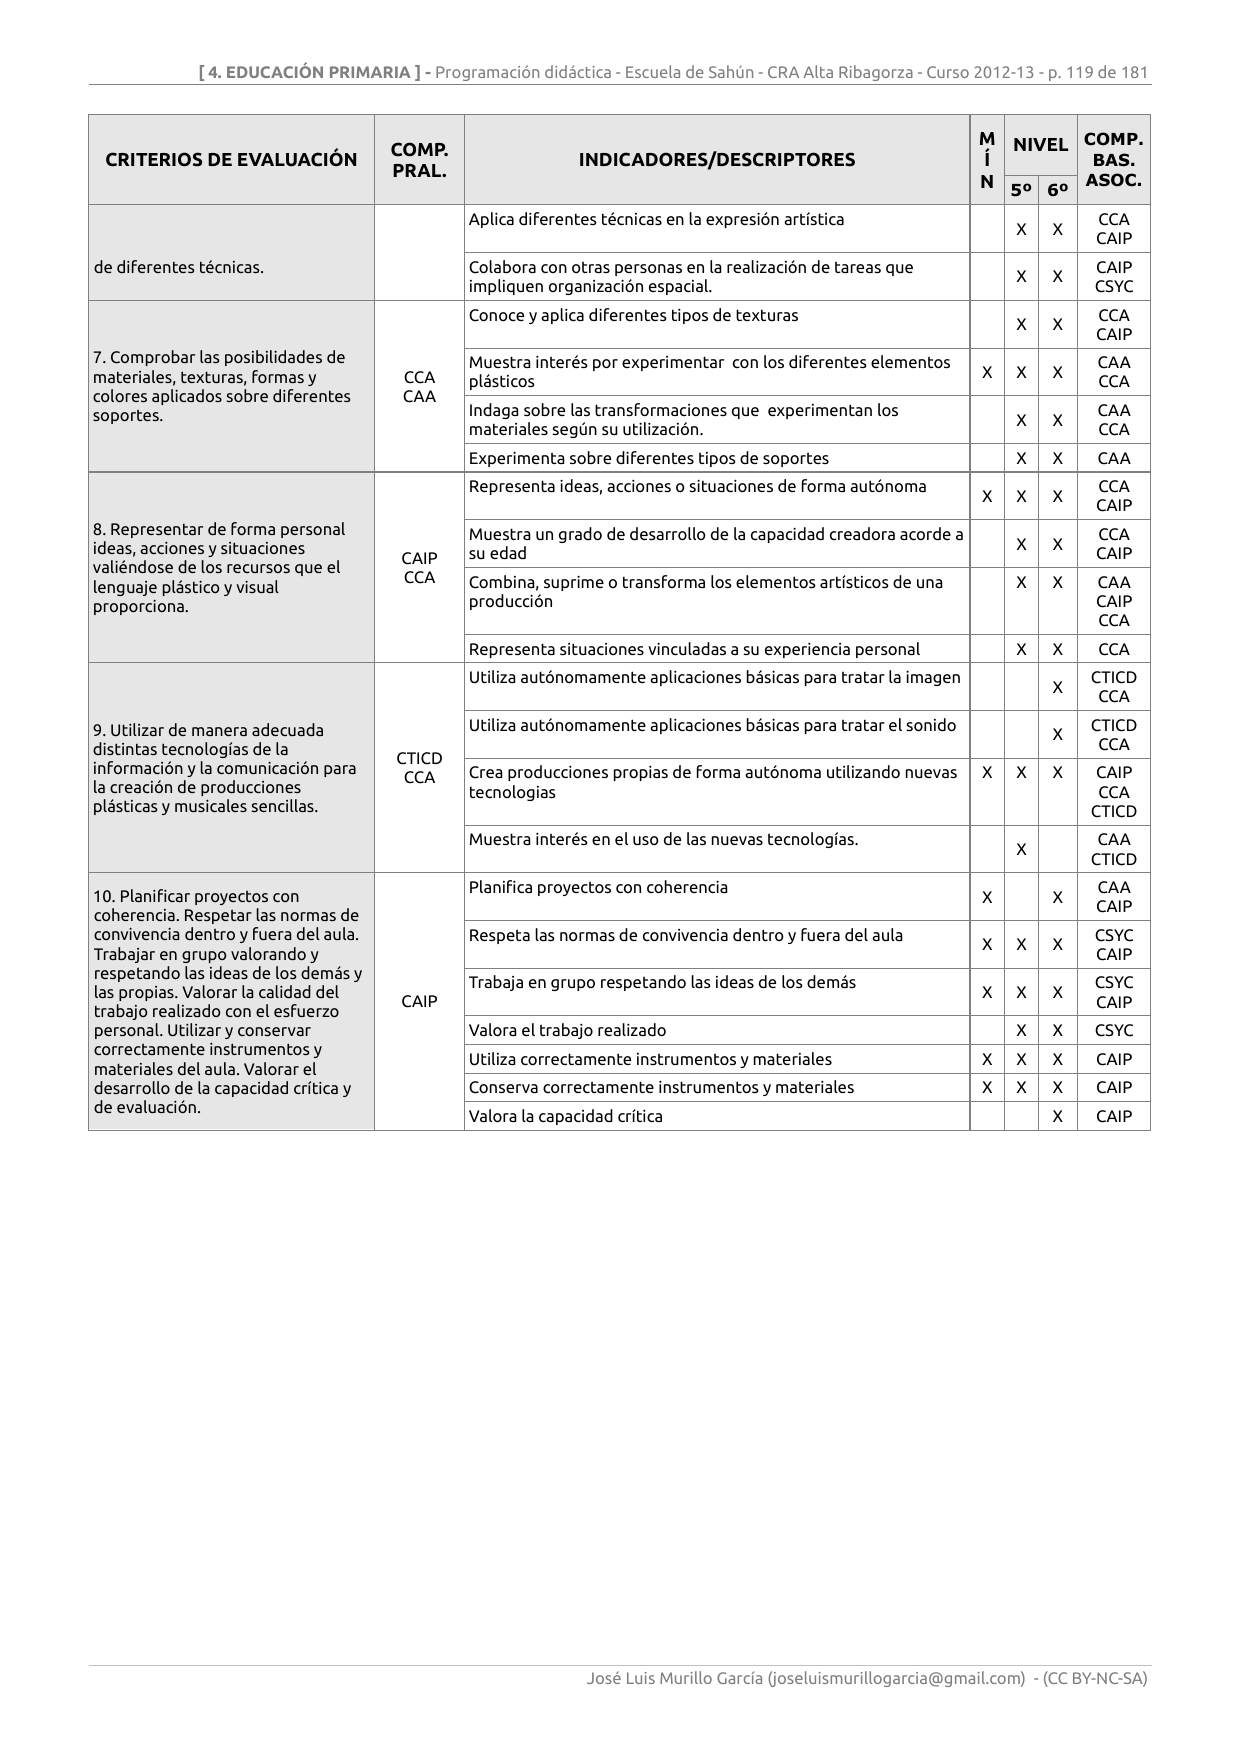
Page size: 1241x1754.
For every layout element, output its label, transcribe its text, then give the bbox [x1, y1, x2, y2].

table_cell Muestra interés por experimentar con los diferentes elementos plásticos [465, 349, 969, 395]
table_cell CCA CAIP [1078, 301, 1150, 347]
table_cell CCA [1078, 635, 1150, 662]
table_cell X [1005, 205, 1038, 252]
table_cell CAIP [375, 873, 464, 1129]
table_cell 9. Utilizar de manera adecuada distintas tecnologías de la información y la comunicación para la creación de producciones plásticas y musicales sencillas. [89, 663, 374, 872]
table_cell Respeta las normas de convivencia dentro y fuera del aula [465, 921, 969, 968]
table_cell 5º [1005, 176, 1038, 204]
table_cell Valora el trabajo realizado [465, 1016, 969, 1044]
table_cell X [1005, 1016, 1038, 1044]
table_cell Crea producciones propias de forma autónoma utilizando nuevas tecnologias [465, 759, 969, 824]
table_cell X [1039, 1045, 1077, 1072]
table_cell CAA CCA [1078, 349, 1150, 395]
table_cell Representa situaciones vinculadas a su experiencia personal [465, 635, 969, 662]
table_cell Utiliza autónomamente aplicaciones básicas para tratar el sonido [465, 711, 969, 758]
table_cell Conoce y aplica diferentes tipos de texturas [465, 301, 969, 347]
table_cell X [1005, 520, 1038, 567]
table_cell CCA CAA [375, 301, 464, 471]
table_cell CAIP CSYC [1078, 253, 1150, 300]
table_cell Utiliza correctamente instrumentos y materiales [465, 1045, 969, 1072]
table_cell [971, 826, 1004, 872]
table_cell X [971, 873, 1004, 920]
table_cell CCA CAIP [1078, 205, 1150, 252]
table_cell X [1005, 826, 1038, 872]
table_cell Planifica proyectos con coherencia [465, 873, 969, 920]
table_cell CAIP [1078, 1045, 1150, 1072]
table_header COMP. PRAL. [375, 115, 464, 204]
table_cell [971, 1102, 1004, 1129]
table_cell CAA CAIP [1078, 873, 1150, 920]
table_cell X [1039, 349, 1077, 395]
table_cell X [1005, 1074, 1038, 1101]
table_cell [971, 711, 1004, 758]
table_cell CAIP CCA CTICD [1078, 759, 1150, 824]
table_cell CTICD CCA [375, 663, 464, 872]
table_cell Muestra interés en el uso de las nuevas tecnologías. [465, 826, 969, 872]
table_cell X [1005, 473, 1038, 519]
table_cell X [1039, 444, 1077, 471]
table_cell X [1039, 663, 1077, 710]
table_cell [971, 253, 1004, 300]
table_cell Representa ideas, acciones o situaciones de forma autónoma [465, 473, 969, 519]
table_cell X [1005, 969, 1038, 1015]
table_cell CAA CTICD [1078, 826, 1150, 872]
table_cell CAIP [1078, 1074, 1150, 1101]
table_cell X [1039, 759, 1077, 824]
table_cell [971, 444, 1004, 471]
table_cell X [1005, 568, 1038, 634]
table_cell X [971, 1074, 1004, 1101]
table_cell [971, 663, 1004, 710]
table_cell X [971, 921, 1004, 968]
table_cell [971, 205, 1004, 252]
table_cell Experimenta sobre diferentes tipos de soportes [465, 444, 969, 471]
table_cell Conserva correctamente instrumentos y materiales [465, 1074, 969, 1101]
table_cell X [1005, 349, 1038, 395]
table_cell X [1039, 253, 1077, 300]
table_header NIVEL [1005, 115, 1077, 175]
table_cell [971, 520, 1004, 567]
table_cell CCA CAIP [1078, 473, 1150, 519]
table_cell CAIP CCA [375, 473, 464, 662]
table_cell X [1039, 568, 1077, 634]
table_cell X [1005, 1045, 1038, 1072]
table_cell Colabora con otras personas en la realización de tareas que impliquen organización espacial. [465, 253, 969, 300]
table_cell Aplica diferentes técnicas en la expresión artística [465, 205, 969, 252]
table_cell X [1039, 1074, 1077, 1101]
table_cell de diferentes técnicas. [89, 205, 374, 300]
table_cell [1005, 663, 1038, 710]
table_cell Valora la capacidad crítica [465, 1102, 969, 1129]
table_cell X [1039, 396, 1077, 443]
table_cell X [971, 349, 1004, 395]
table_header INDICADORES/DESCRIPTORES [465, 115, 969, 204]
table_cell X [971, 969, 1004, 1015]
table_cell X [1039, 873, 1077, 920]
table_cell X [1005, 444, 1038, 471]
table_cell CAA CAIP CCA [1078, 568, 1150, 634]
table_cell Utiliza autónomamente aplicaciones básicas para tratar la imagen [465, 663, 969, 710]
table_cell X [1005, 253, 1038, 300]
table_cell [971, 396, 1004, 443]
table_header M Í N [971, 115, 1004, 204]
table_cell Indaga sobre las transformaciones que experimentan los materiales según su utilización. [465, 396, 969, 443]
table_cell X [1039, 711, 1077, 758]
table_cell [971, 1016, 1004, 1044]
table_cell [1005, 873, 1038, 920]
table_cell X [971, 1045, 1004, 1072]
table_cell 10. Planificar proyectos con coherencia. Respetar las normas de convivencia dentro y fuera del aula. Trabajar en grupo valorando y respetando las ideas de los demás y las propias. Valorar la calidad del trabajo realizado con el esfuerzo personal. Utilizar y conservar correctamente instrumentos y materiales del aula. Valorar el desarrollo de la capacidad crítica y de evaluación. [89, 873, 374, 1129]
table_cell Trabaja en grupo respetando las ideas de los demás [465, 969, 969, 1015]
table_cell CSYC CAIP [1078, 921, 1150, 968]
table_cell X [1039, 301, 1077, 347]
table_cell Combina, suprime o transforma los elementos artísticos de una producción [465, 568, 969, 634]
table_cell X [971, 473, 1004, 519]
table_cell [971, 635, 1004, 662]
table_header CRITERIOS DE EVALUACIÓN [89, 115, 374, 204]
table_cell X [1005, 759, 1038, 824]
table_cell X [971, 759, 1004, 824]
table_cell X [1039, 921, 1077, 968]
table_cell Muestra un grado de desarrollo de la capacidad creadora acorde a su edad [465, 520, 969, 567]
table_cell X [1039, 473, 1077, 519]
table_cell [375, 205, 464, 300]
table_cell CAA [1078, 444, 1150, 471]
table_cell CSYC CAIP [1078, 969, 1150, 1015]
table_cell CCA CAIP [1078, 520, 1150, 567]
table_cell CSYC [1078, 1016, 1150, 1044]
table_cell X [1039, 969, 1077, 1015]
table_cell X [1005, 301, 1038, 347]
table_cell X [1005, 921, 1038, 968]
table_cell CTICD CCA [1078, 663, 1150, 710]
table_cell 8. Representar de forma personal ideas, acciones y situaciones valiéndose de los recursos que el lenguaje plástico y visual proporciona. [89, 473, 374, 662]
table_cell [971, 568, 1004, 634]
table_cell X [1005, 635, 1038, 662]
table_cell [1039, 826, 1077, 872]
table_cell 6º [1039, 176, 1077, 204]
table_cell [1005, 1102, 1038, 1129]
table_cell X [1039, 1016, 1077, 1044]
table_cell X [1005, 396, 1038, 443]
table_cell 7. Comprobar las posibilidades de materiales, texturas, formas y colores aplicados sobre diferentes soportes. [89, 301, 374, 471]
table_cell X [1039, 205, 1077, 252]
table_cell CTICD CCA [1078, 711, 1150, 758]
table_cell X [1039, 520, 1077, 567]
table_cell CAA CCA [1078, 396, 1150, 443]
table_cell X [1039, 1102, 1077, 1129]
table_cell [971, 301, 1004, 347]
table_cell X [1039, 635, 1077, 662]
table_cell [1005, 711, 1038, 758]
table_header COMP. BAS. ASOC. [1078, 115, 1150, 204]
table_cell CAIP [1078, 1102, 1150, 1129]
